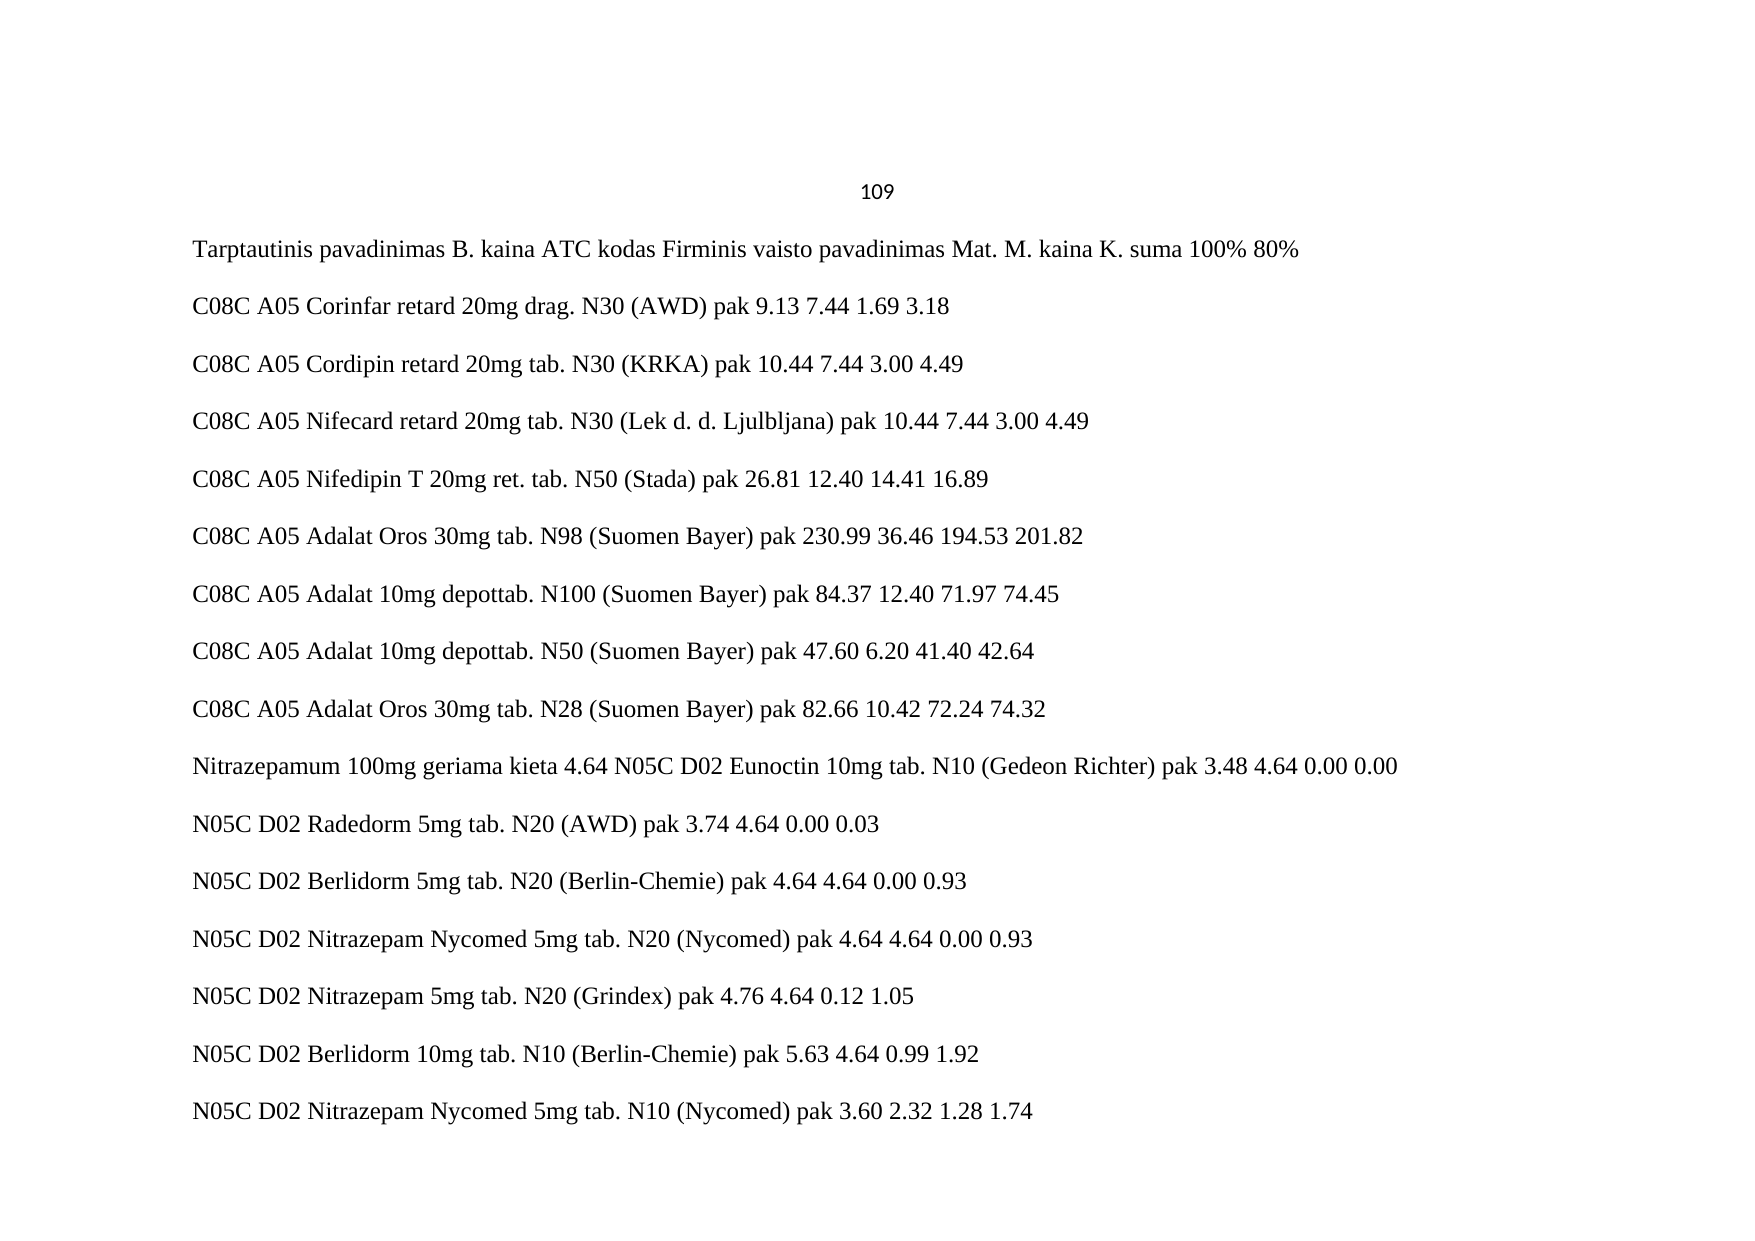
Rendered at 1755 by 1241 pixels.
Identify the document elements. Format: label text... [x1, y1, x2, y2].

text C08C A05 Cordipin retard 20mg tab. N30 (KRKA) pak 10.44 7.44 3.00 4.49 [118, 349, 1636, 378]
text C08C A05 Adalat 10mg depottab. N50 (Suomen Bayer) pak 47.60 6.20 41.40 42.64 [118, 636, 1636, 665]
text N05C D02 Nitrazepam 5mg tab. N20 (Grindex) pak 4.76 4.64 0.12 1.05 [118, 981, 1636, 1010]
text C08C A05 Nifecard retard 20mg tab. N30 (Lek d. d. Ljulbljana) pak 10.44 7.44 3.00 4.49 [118, 406, 1636, 435]
text N05C D02 Radedorm 5mg tab. N20 (AWD) pak 3.74 4.64 0.00 0.03 [118, 809, 1636, 838]
text Tarptautinis pavadinimas B. kaina ATC kodas Firminis vaisto pavadinimas Mat. M. kaina K. suma 100% 80% [118, 234, 1636, 263]
text C08C A05 Adalat Oros 30mg tab. N28 (Suomen Bayer) pak 82.66 10.42 72.24 74.32 [118, 694, 1636, 723]
text N05C D02 Nitrazepam Nycomed 5mg tab. N20 (Nycomed) pak 4.64 4.64 0.00 0.93 [118, 924, 1636, 953]
text N05C D02 Berlidorm 5mg tab. N20 (Berlin-Chemie) pak 4.64 4.64 0.00 0.93 [118, 866, 1636, 895]
text C08C A05 Adalat 10mg depottab. N100 (Suomen Bayer) pak 84.37 12.40 71.97 74.45 [118, 579, 1636, 608]
text C08C A05 Nifedipin T 20mg ret. tab. N50 (Stada) pak 26.81 12.40 14.41 16.89 [118, 464, 1636, 493]
text Nitrazepamum 100mg geriama kieta 4.64 N05C D02 Eunoctin 10mg tab. N10 (Gedeon Richter) pak 3.48 4.64 0.00 0.00 [118, 751, 1636, 780]
text C08C A05 Corinfar retard 20mg drag. N30 (AWD) pak 9.13 7.44 1.69 3.18 [118, 291, 1636, 320]
text N05C D02 Berlidorm 10mg tab. N10 (Berlin-Chemie) pak 5.63 4.64 0.99 1.92 [118, 1039, 1636, 1068]
text C08C A05 Adalat Oros 30mg tab. N98 (Suomen Bayer) pak 230.99 36.46 194.53 201.82 [118, 521, 1636, 550]
text N05C D02 Nitrazepam Nycomed 5mg tab. N10 (Nycomed) pak 3.60 2.32 1.28 1.74 [118, 1096, 1636, 1125]
